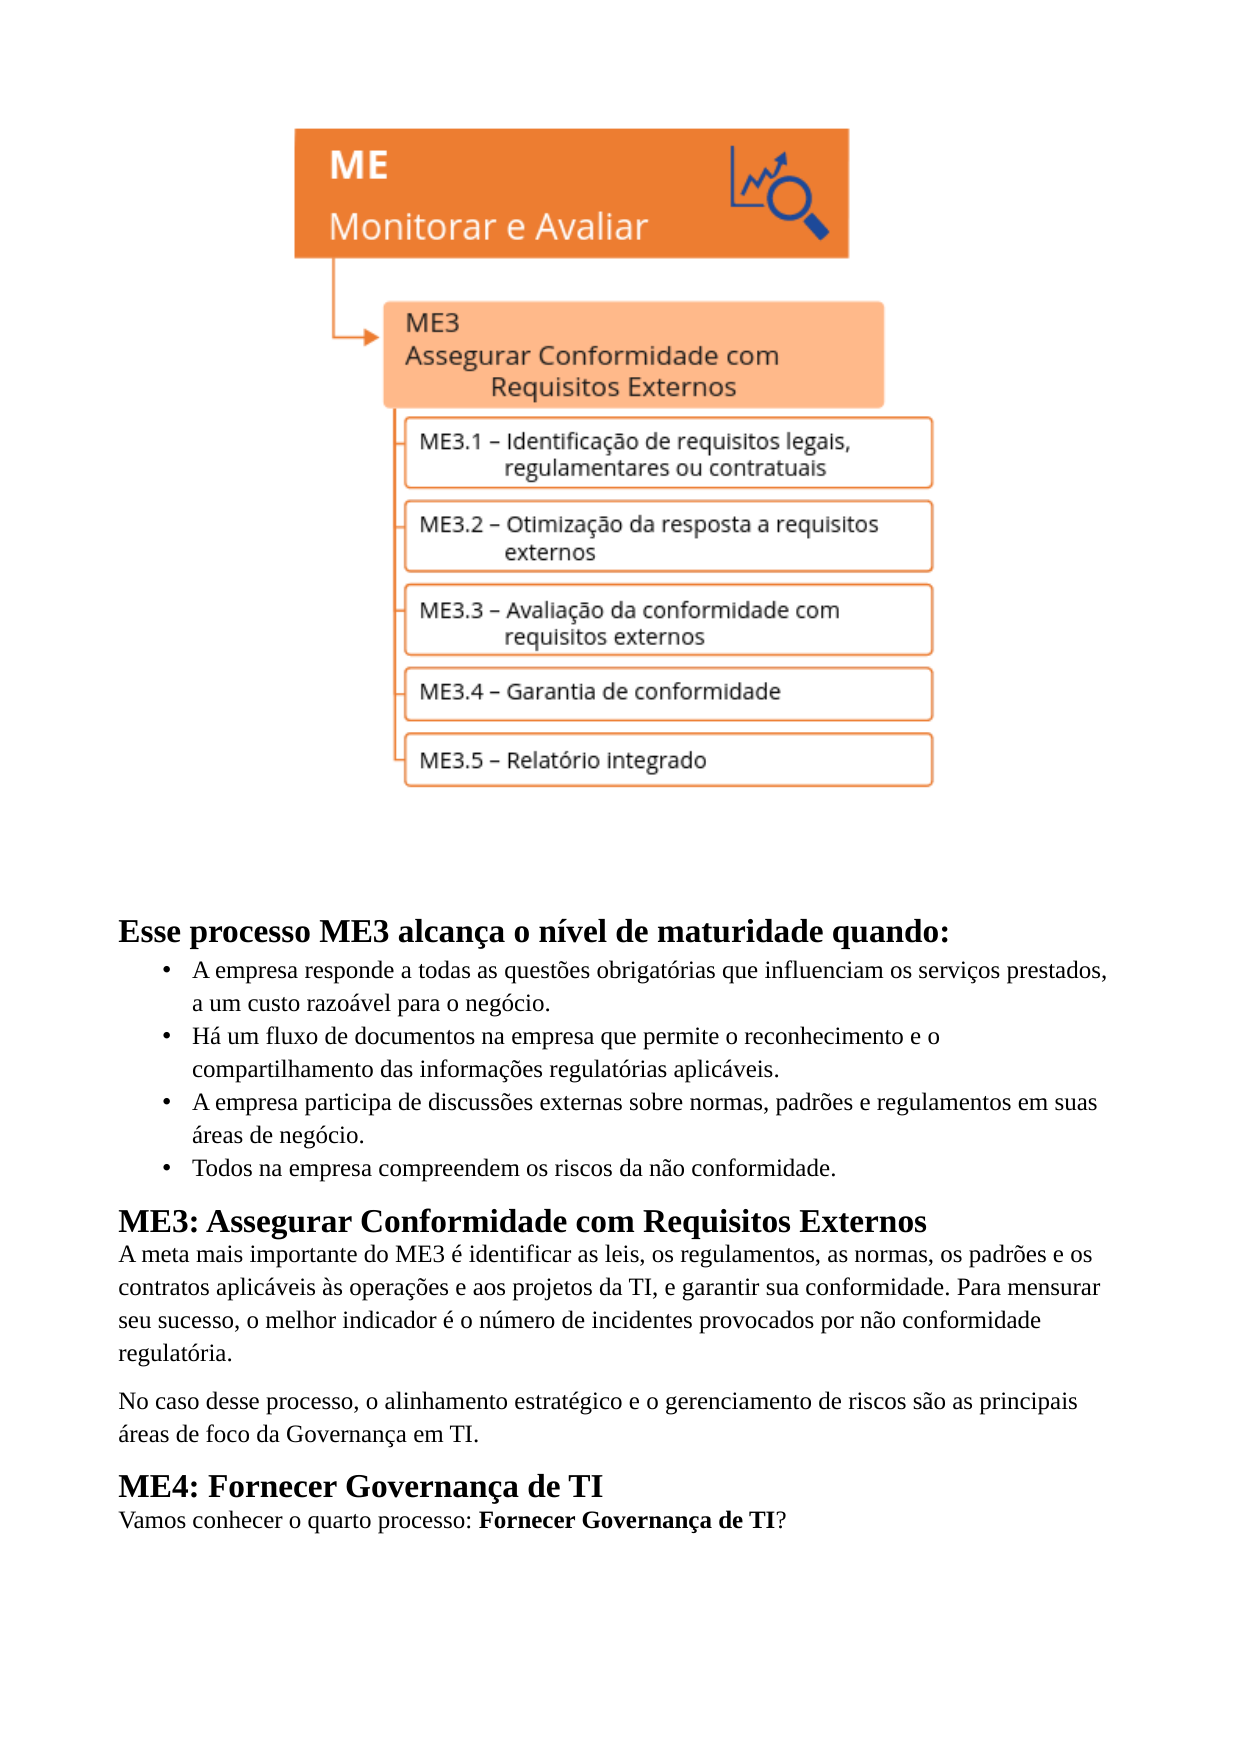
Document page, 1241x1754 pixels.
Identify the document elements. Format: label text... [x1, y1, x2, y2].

text Vamos conhecer o quarto processo: Fornecer Governança de TI? [118, 1505, 1122, 1534]
list A empresa responde a todas as questões obrigatórias que influenciam os serviços prestados, a um custo razoável para o negócio. [162, 955, 1122, 1017]
list Todos na empresa compreendem os riscos da não conformidade. [162, 1153, 1122, 1182]
text A meta mais importante do ME3 é identificar as leis, os regulamentos, as normas, os padrões e os contratos aplicáveis às operações e aos projetos da TI, e garantir sua conformidade. Para mensurar seu sucesso, o melhor indicador é o número de incidentes provocados por não conformidade regulatória. [118, 1239, 1122, 1367]
picture [287, 118, 953, 792]
text No caso desse processo, o alinhamento estratégico e o gerenciamento de riscos são as principais áreas de foco da Governança em TI. [118, 1386, 1122, 1448]
text Esse processo ME3 alcança o nível de maturidade quando: [118, 911, 1122, 949]
list Há um fluxo de documentos na empresa que permite o reconhecimento e o compartilhamento das informações regulatórias aplicáveis. [162, 1021, 1122, 1083]
subtitle ME3: Assegurar Conformidade com Requisitos Externos [118, 1201, 1122, 1239]
subtitle ME4: Fornecer Governança de TI [118, 1467, 1122, 1505]
list A empresa participa de discussões externas sobre normas, padrões e regulamentos em suas áreas de negócio. [162, 1087, 1122, 1149]
